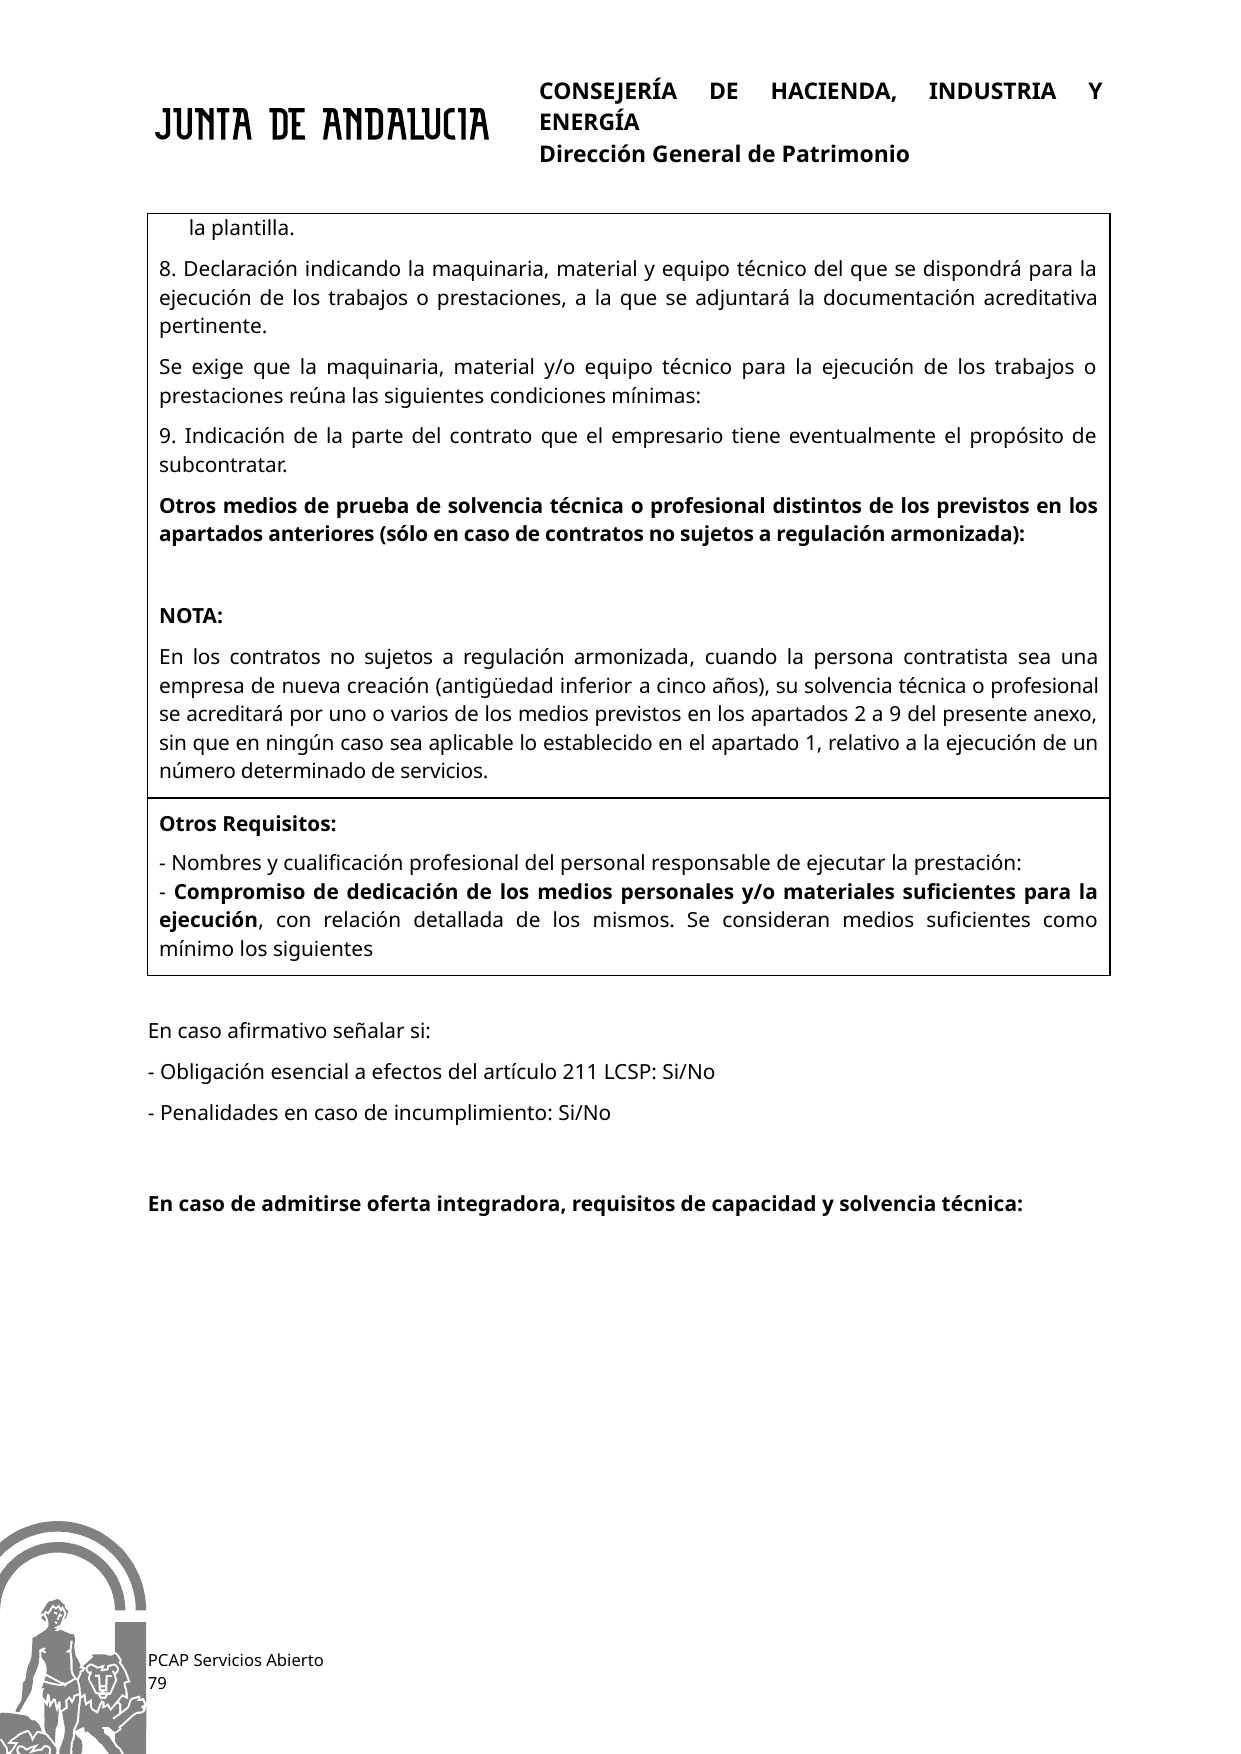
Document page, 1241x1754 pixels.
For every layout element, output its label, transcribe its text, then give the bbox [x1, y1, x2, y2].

text - Penalidades en caso de incumplimiento: Si/No [148, 1098, 1110, 1127]
text En caso afirmativo señalar si: [148, 1017, 1110, 1045]
table_header Otros Requisitos: - Nombres y cualificación profesional del personal responsable de ejecutar la prestación: - Compromiso de dedicación de los medios personales y/o materiales suficientes para la ejecución, con relación detallada de los mismos. Se consideran medios suficientes como mínimo los siguientes [148, 799, 1109, 974]
text En caso de admitirse oferta integradora, requisitos de capacidad y solvencia técnica: [148, 1189, 1110, 1217]
text - Obligación esencial a efectos del artículo 211 LCSP: Si/No [148, 1057, 1110, 1086]
table_cell la plantilla. 8. Declaración indicando la maquinaria, material y equipo técnico del que se dispondrá para la ejecución de los trabajos o prestaciones, a la que se adjuntará la documentación acreditativa pertinente. Se exige que la maquinaria, material y/o equipo técnico para la ejecución de los trabajos o prestaciones reúna las siguientes condiciones mínimas: 9. Indicación de la parte del contrato que el empresario tiene eventualmente el propósito de subcontratar. Otros medios de prueba de solvencia técnica o profesional distintos de los previstos en los apartados anteriores (sólo en caso de contratos no sujetos a regulación armonizada): NOTA: En los contratos no sujetos a regulación armonizada, cuando la persona contratista sea una empresa de nueva creación (antigüedad inferior a cinco años), su solvencia técnica o profesional se acreditará por uno o varios de los medios previstos en los apartados 2 a 9 del presente anexo, sin que en ningún caso sea aplicable lo establecido en el apartado 1, relativo a la ejecución de un número determinado de servicios. [148, 214, 1109, 797]
